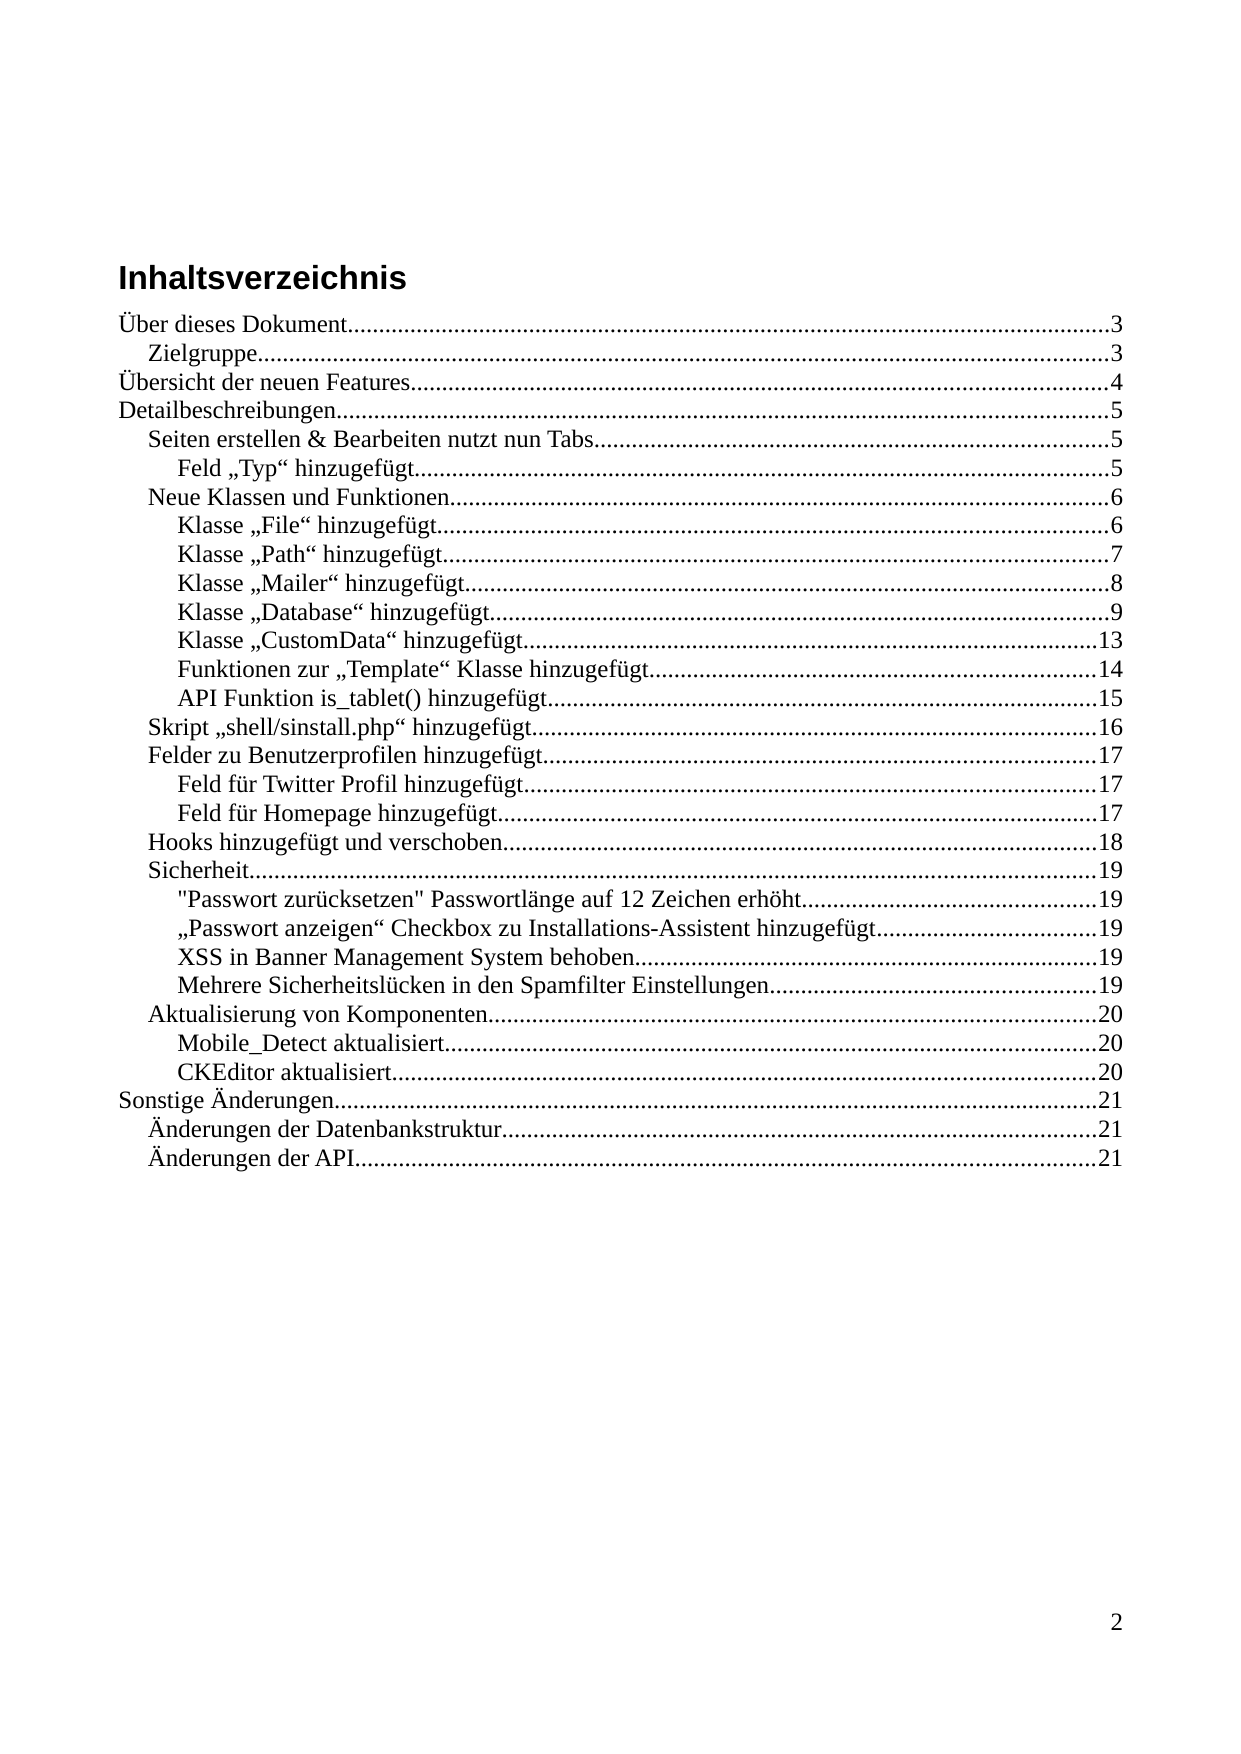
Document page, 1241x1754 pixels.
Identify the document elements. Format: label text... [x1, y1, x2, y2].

text Hooks hinzugefügt und verschoben 18 [148, 827, 1123, 855]
text Aktualisierung von Komponenten 20 [148, 999, 1123, 1028]
text „Passwort anzeigen“ Checkbox zu Installations-Assistent hinzugefügt 19 [177, 913, 1123, 942]
text Sonstige Änderungen 21 [118, 1085, 1123, 1114]
text Neue Klassen und Funktionen 6 [148, 482, 1123, 510]
text "Passwort zurücksetzen" Passwortlänge auf 12 Zeichen erhöht 19 [177, 884, 1123, 913]
text Seiten erstellen & Bearbeiten nutzt nun Tabs 5 [148, 424, 1123, 453]
text Zielgruppe 3 [148, 338, 1123, 367]
text Klasse „CustomData“ hinzugefügt. 13 [177, 625, 1123, 654]
text Übersicht der neuen Features 4 [118, 367, 1123, 395]
text XSS in Banner Management System behoben 19 [177, 942, 1123, 970]
text Über dieses Dokument 3 [118, 309, 1123, 338]
text CKEditor aktualisiert 20 [177, 1057, 1123, 1085]
text Klasse „Mailer“ hinzugefügt 8 [177, 568, 1123, 597]
text API Funktion is_tablet() hinzugefügt 15 [177, 683, 1123, 712]
text Feld für Twitter Profil hinzugefügt 17 [177, 769, 1123, 798]
text Mehrere Sicherheitslücken in den Spamfilter Einstellungen 19 [177, 970, 1123, 999]
text Funktionen zur „Template“ Klasse hinzugefügt 14 [177, 654, 1123, 683]
text Änderungen der Datenbankstruktur 21 [148, 1114, 1123, 1143]
text Feld „Typ“ hinzugefügt 5 [177, 453, 1123, 482]
subtitle Inhaltsverzeichnis [118, 258, 1123, 297]
text Klasse „File“ hinzugefügt 6 [177, 510, 1123, 539]
text Skript „shell/sinstall.php“ hinzugefügt 16 [148, 712, 1123, 740]
text Sicherheit 19 [148, 855, 1123, 884]
text Änderungen der API 21 [148, 1143, 1123, 1172]
text Felder zu Benutzerprofilen hinzugefügt 17 [148, 740, 1123, 769]
text Mobile_Detect aktualisiert 20 [177, 1028, 1123, 1057]
text Klasse „Database“ hinzugefügt 9 [177, 597, 1123, 625]
text Feld für Homepage hinzugefügt 17 [177, 798, 1123, 827]
text Klasse „Path“ hinzugefügt 7 [177, 539, 1123, 568]
text Detailbeschreibungen 5 [118, 395, 1123, 424]
